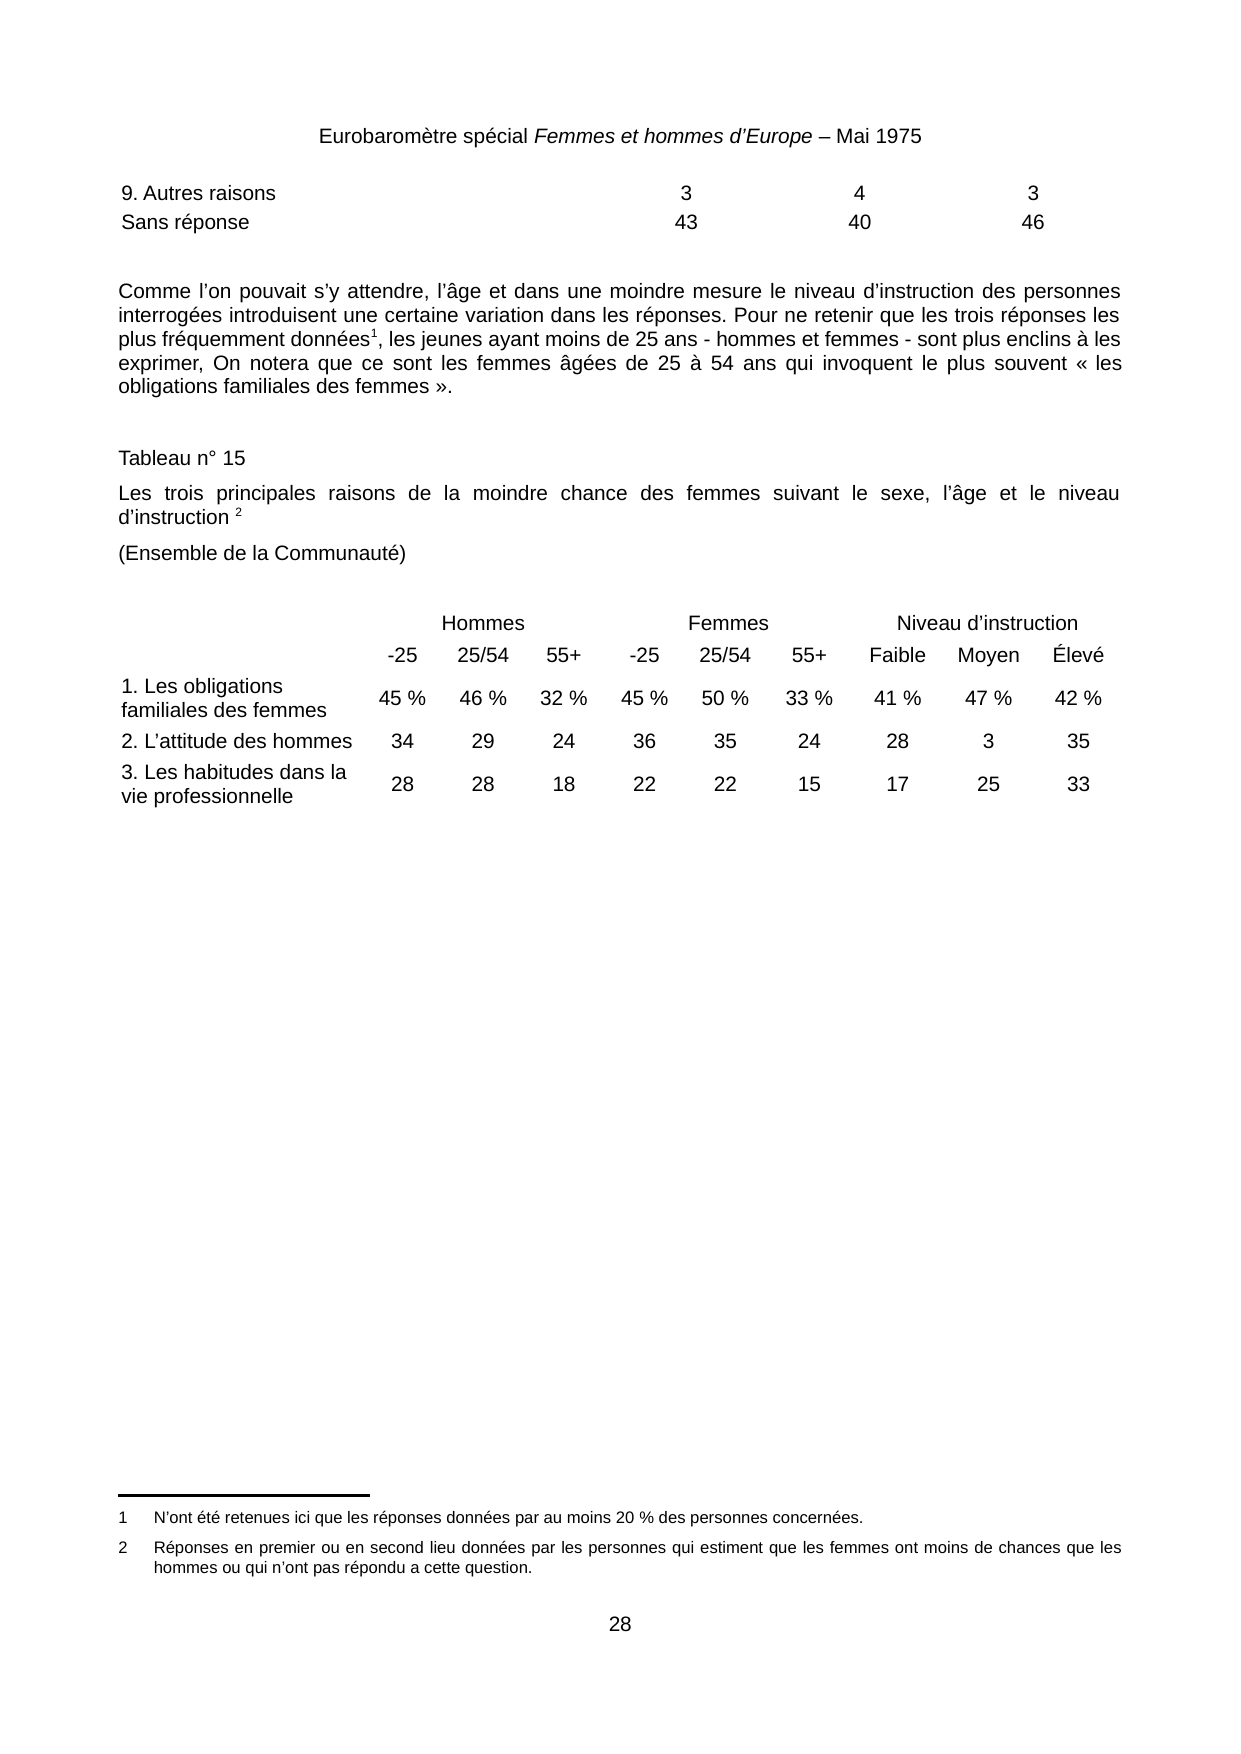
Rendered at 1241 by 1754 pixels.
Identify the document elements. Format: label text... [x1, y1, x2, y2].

table_header Niveau d’instruction [853, 606, 1122, 638]
table_cell 3 [946, 178, 1120, 207]
table_cell 17 [853, 757, 942, 811]
table_cell 25/54 [443, 639, 523, 671]
table_cell 29 [443, 725, 523, 757]
table_cell 36 [604, 725, 685, 757]
table_cell 28 [443, 757, 523, 811]
table_header Femmes [604, 606, 853, 638]
table_cell 24 [523, 725, 604, 757]
table_cell 3. Les habitudes dans la vie professionnelle [118, 757, 362, 811]
table_cell 45 % [362, 671, 443, 725]
text Les trois principales raisons de la moindre chance des femmes suivant le sexe, l’âge et le niveau d’instruction [118, 481, 1122, 529]
table_cell 34 [362, 725, 443, 757]
table_cell 33 % [766, 671, 853, 725]
table_cell 43 [599, 207, 773, 237]
table_cell 25/54 [685, 639, 766, 671]
text N’ont été retenues ici que les réponses données par au moins 20 % des personnes concernées. [118, 1507, 1122, 1527]
table_cell 3 [599, 178, 773, 207]
table_cell 28 [853, 725, 942, 757]
table_cell 2. L’attitude des hommes [118, 725, 362, 757]
table_cell 55+ [766, 639, 853, 671]
table_cell 33 [1035, 757, 1122, 811]
text Réponses en premier ou en second lieu données par les personnes qui estiment que les femmes ont moins de chances que les hommes ou qui n’ont pas répondu a cette question. [118, 1538, 1122, 1577]
table_cell 22 [604, 757, 685, 811]
table_cell 50 % [685, 671, 766, 725]
table_cell 46 [946, 207, 1120, 237]
text (Ensemble de la Communauté) [118, 541, 1122, 565]
table_cell 9. Autres raisons [118, 178, 599, 207]
table_cell 42 % [1035, 671, 1122, 725]
table_cell -25 [604, 639, 685, 671]
table_cell -25 [362, 639, 443, 671]
table_cell 25 [942, 757, 1034, 811]
table_cell 24 [766, 725, 853, 757]
table_header Hommes [362, 606, 604, 638]
table_cell 1. Les obligations familiales des femmes [118, 671, 362, 725]
table_cell Faible [853, 639, 942, 671]
table_cell 3 [942, 725, 1034, 757]
table_cell [118, 639, 362, 671]
table_cell 55+ [523, 639, 604, 671]
table_cell 40 [773, 207, 946, 237]
table_cell 4 [773, 178, 946, 207]
table_cell Moyen [942, 639, 1034, 671]
text Comme l’on pouvait s’y attendre, l’âge et dans une moindre mesure le niveau d’instruction des personnes interrogées introduisent une certaine variation dans les réponses. Pour ne retenir que les trois réponses les plus fréquemment données, les jeunes ayant moins de 25 ans - hommes et femmes - sont plus enclins à les exprimer, On notera que ce sont les femmes âgées de 25 à 54 ans qui invoquent le plus souvent « les obligations familiales des femmes ». [118, 278, 1122, 398]
table_cell 15 [766, 757, 853, 811]
table_cell 35 [685, 725, 766, 757]
table_cell 22 [685, 757, 766, 811]
table_cell Sans réponse [118, 207, 599, 237]
table_cell 32 % [523, 671, 604, 725]
table_cell 41 % [853, 671, 942, 725]
text Tableau n° 15 [118, 446, 1122, 469]
table_cell 35 [1035, 725, 1122, 757]
table_cell 45 % [604, 671, 685, 725]
table_cell 47 % [942, 671, 1034, 725]
table_cell 46 % [443, 671, 523, 725]
table_cell 18 [523, 757, 604, 811]
table_cell Élevé [1035, 639, 1122, 671]
table_cell 28 [362, 757, 443, 811]
table_header [118, 606, 362, 638]
